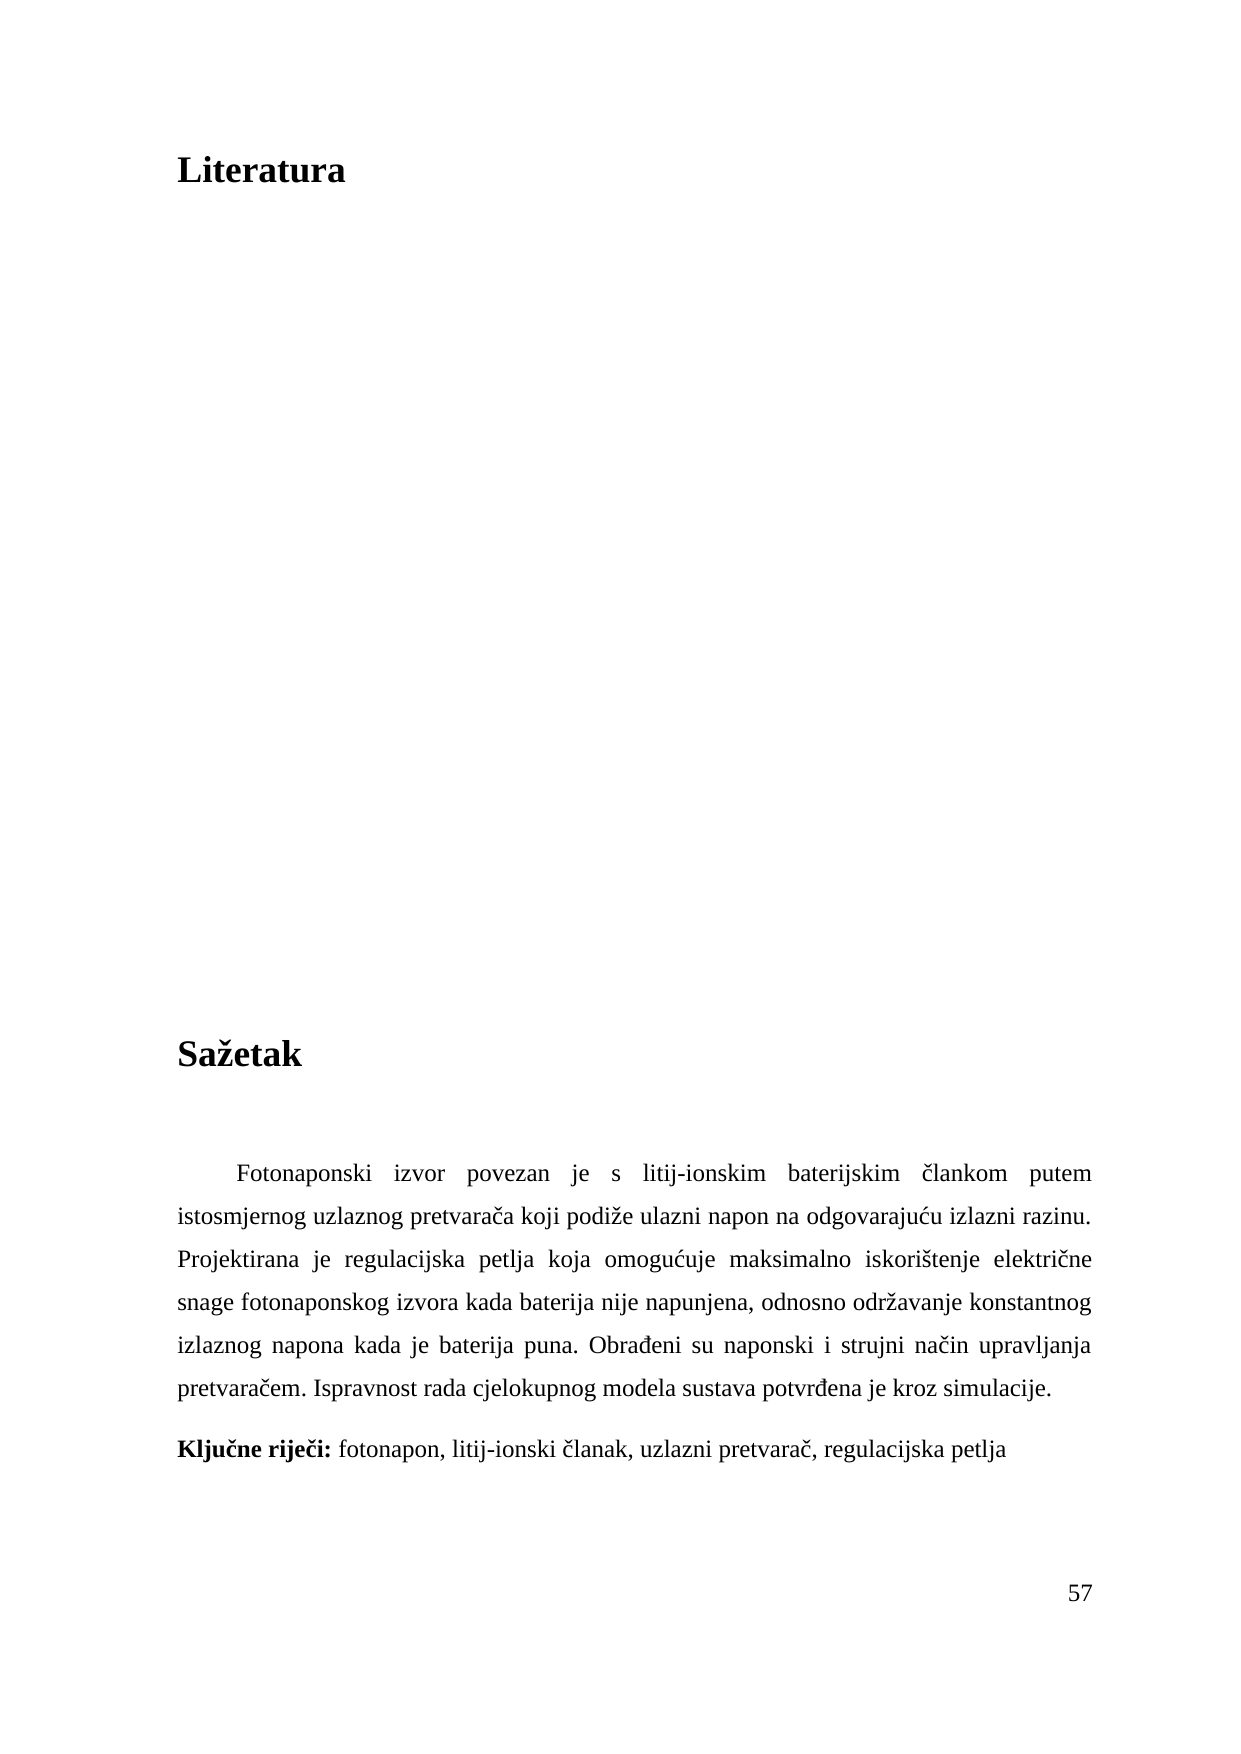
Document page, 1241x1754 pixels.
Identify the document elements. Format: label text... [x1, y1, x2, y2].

text Ključne riječi: fotonapon, litij-ionski članak, uzlazni pretvarač, regulacijska petlja [177, 1434, 1093, 1463]
subtitle Literatura [177, 147, 1093, 190]
text Fotonaponski izvor povezan je s litij-ionskim baterijskim člankom putem istosmjernog uzlaznog pretvarača koji podiže ulazni napon na odgovarajuću izlazni razinu. Projektirana je regulacijska petlja koja omogućuje maksimalno iskorištenje električne snage fotonaponskog izvora kada baterija nije napunjena, odnosno održavanje konstantnog izlaznog napona kada je baterija puna. Obrađeni su naponski i strujni način upravljanja pretvaračem. Ispravnost rada cjelokupnog modela sustava potvrđena je kroz simulacije. [177, 1158, 1093, 1402]
subtitle Sažetak [177, 1031, 1093, 1074]
